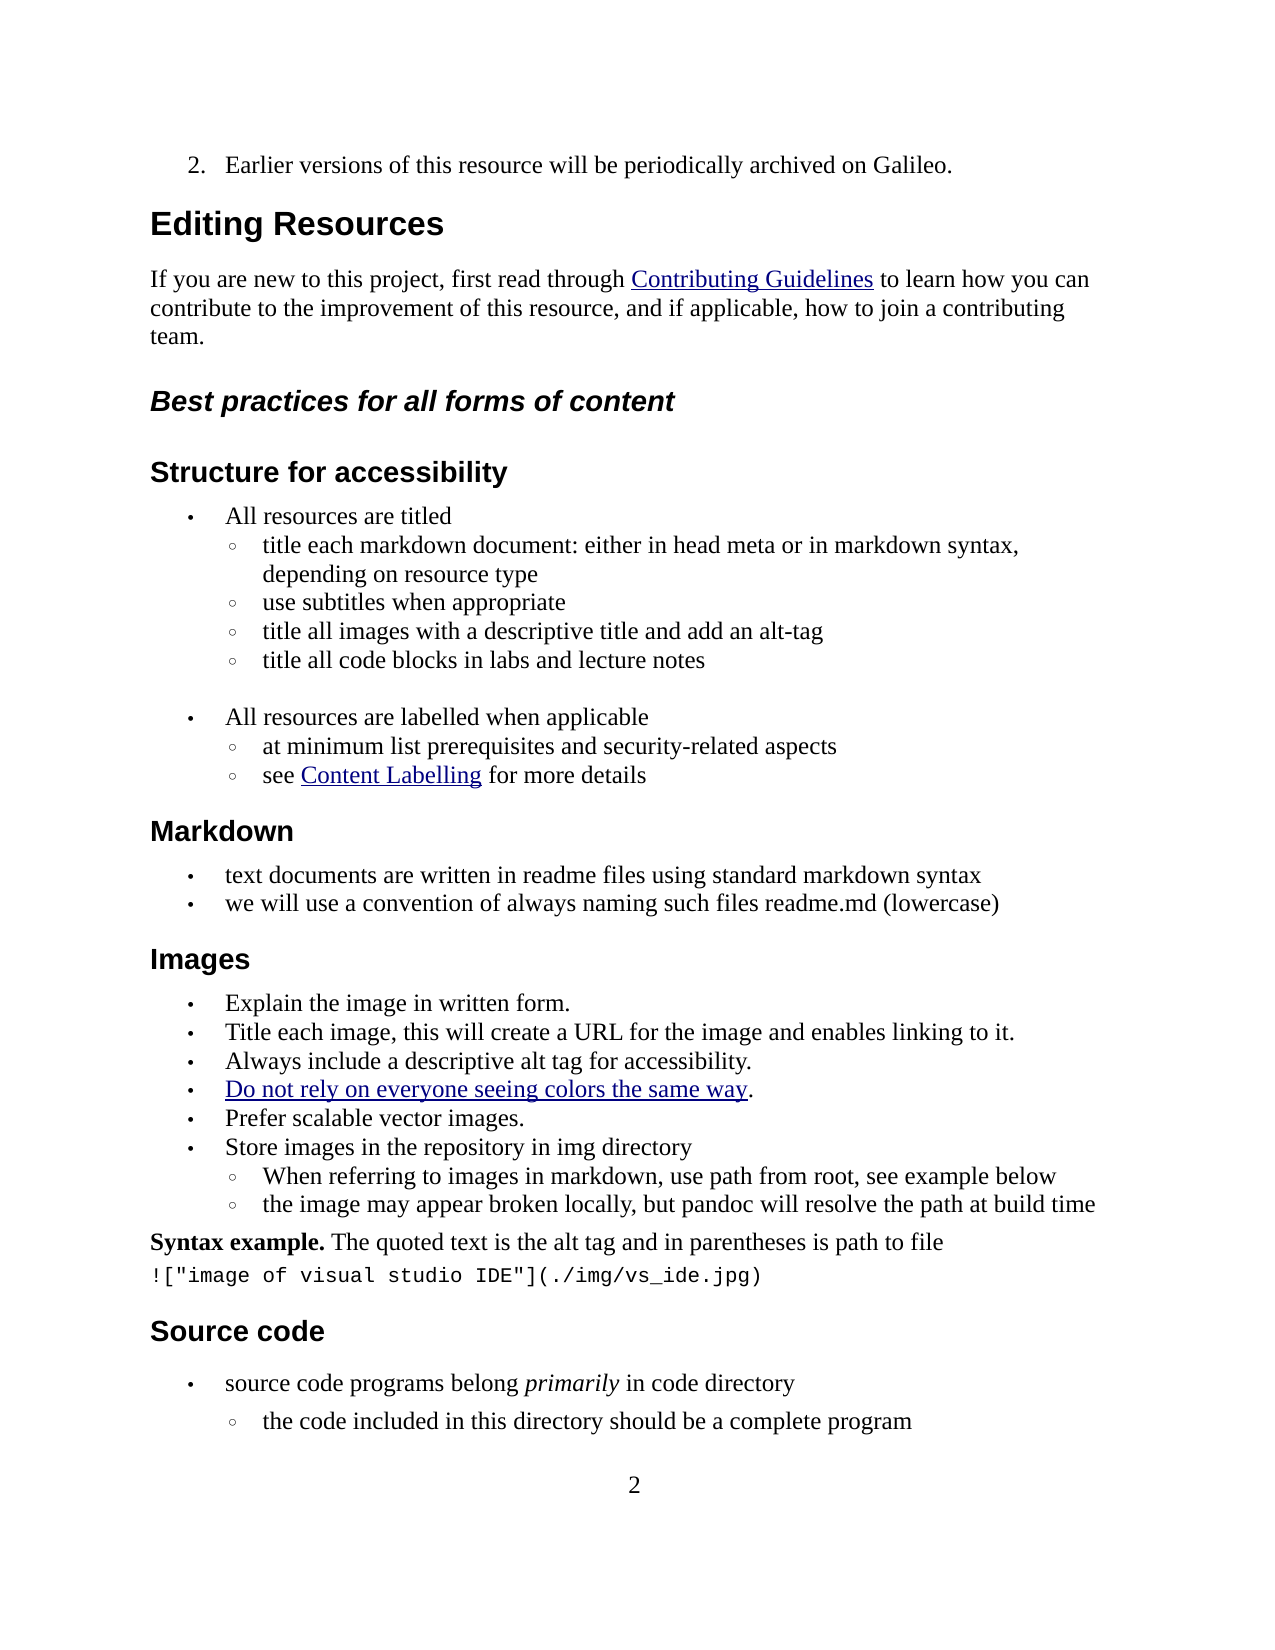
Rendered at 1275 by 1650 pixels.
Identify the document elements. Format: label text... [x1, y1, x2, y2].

list use subtitles when appropriate [225, 587, 1125, 616]
subtitle Structure for accessibility [150, 455, 1125, 489]
list Earlier versions of this resource will be periodically archived on Galileo. [187, 150, 1125, 179]
list we will use a convention of always naming such files readme.md (lowercase) [187, 888, 1125, 917]
list title all images with a descriptive title and add an alt-tag [225, 616, 1125, 645]
subtitle Best practices for all forms of content [150, 384, 1125, 418]
list All resources are labelled when applicable [187, 702, 1125, 731]
subtitle Editing Resources [150, 204, 1125, 242]
text If you are new to this project, first read through Contributing Guidelines to learn how you can contribute to the improvement of this resource, and if applicable, how to join a contributing team. [150, 264, 1125, 350]
list the code included in this directory should be a complete program [225, 1406, 1125, 1435]
subtitle Images [150, 942, 1125, 976]
subtitle Source code [150, 1313, 1125, 1347]
list source code programs belong primarily in code directory [187, 1368, 1125, 1397]
list see Content Labelling for more details [225, 760, 1125, 789]
list When referring to images in markdown, use path from root, see example below [225, 1161, 1125, 1189]
list Always include a descriptive alt tag for accessibility. [187, 1046, 1125, 1074]
text Syntax example. The quoted text is the alt tag and in parentheses is path to file [150, 1227, 1125, 1256]
list text documents are written in readme files using standard markdown syntax [187, 860, 1125, 888]
list title each markdown document: either in head meta or in markdown syntax, depending on resource type [225, 530, 1125, 587]
list All resources are titled [187, 501, 1125, 530]
list Prefer scalable vector images. [187, 1103, 1125, 1132]
subtitle Markdown [150, 814, 1125, 847]
list Title each image, this will create a URL for the image and enables linking to it. [187, 1017, 1125, 1046]
list Store images in the repository in img directory [187, 1132, 1125, 1161]
list at minimum list prerequisites and security-related aspects [225, 731, 1125, 760]
list title all code blocks in labs and lecture notes [225, 645, 1125, 702]
list Do not rely on everyone seeing colors the same way. [187, 1074, 1125, 1103]
list the image may appear broken locally, but pandoc will resolve the path at build time [225, 1189, 1125, 1218]
list Explain the image in written form. [187, 988, 1125, 1017]
text !["image of visual studio IDE"](./img/vs_ide.jpg) [150, 1265, 1125, 1288]
